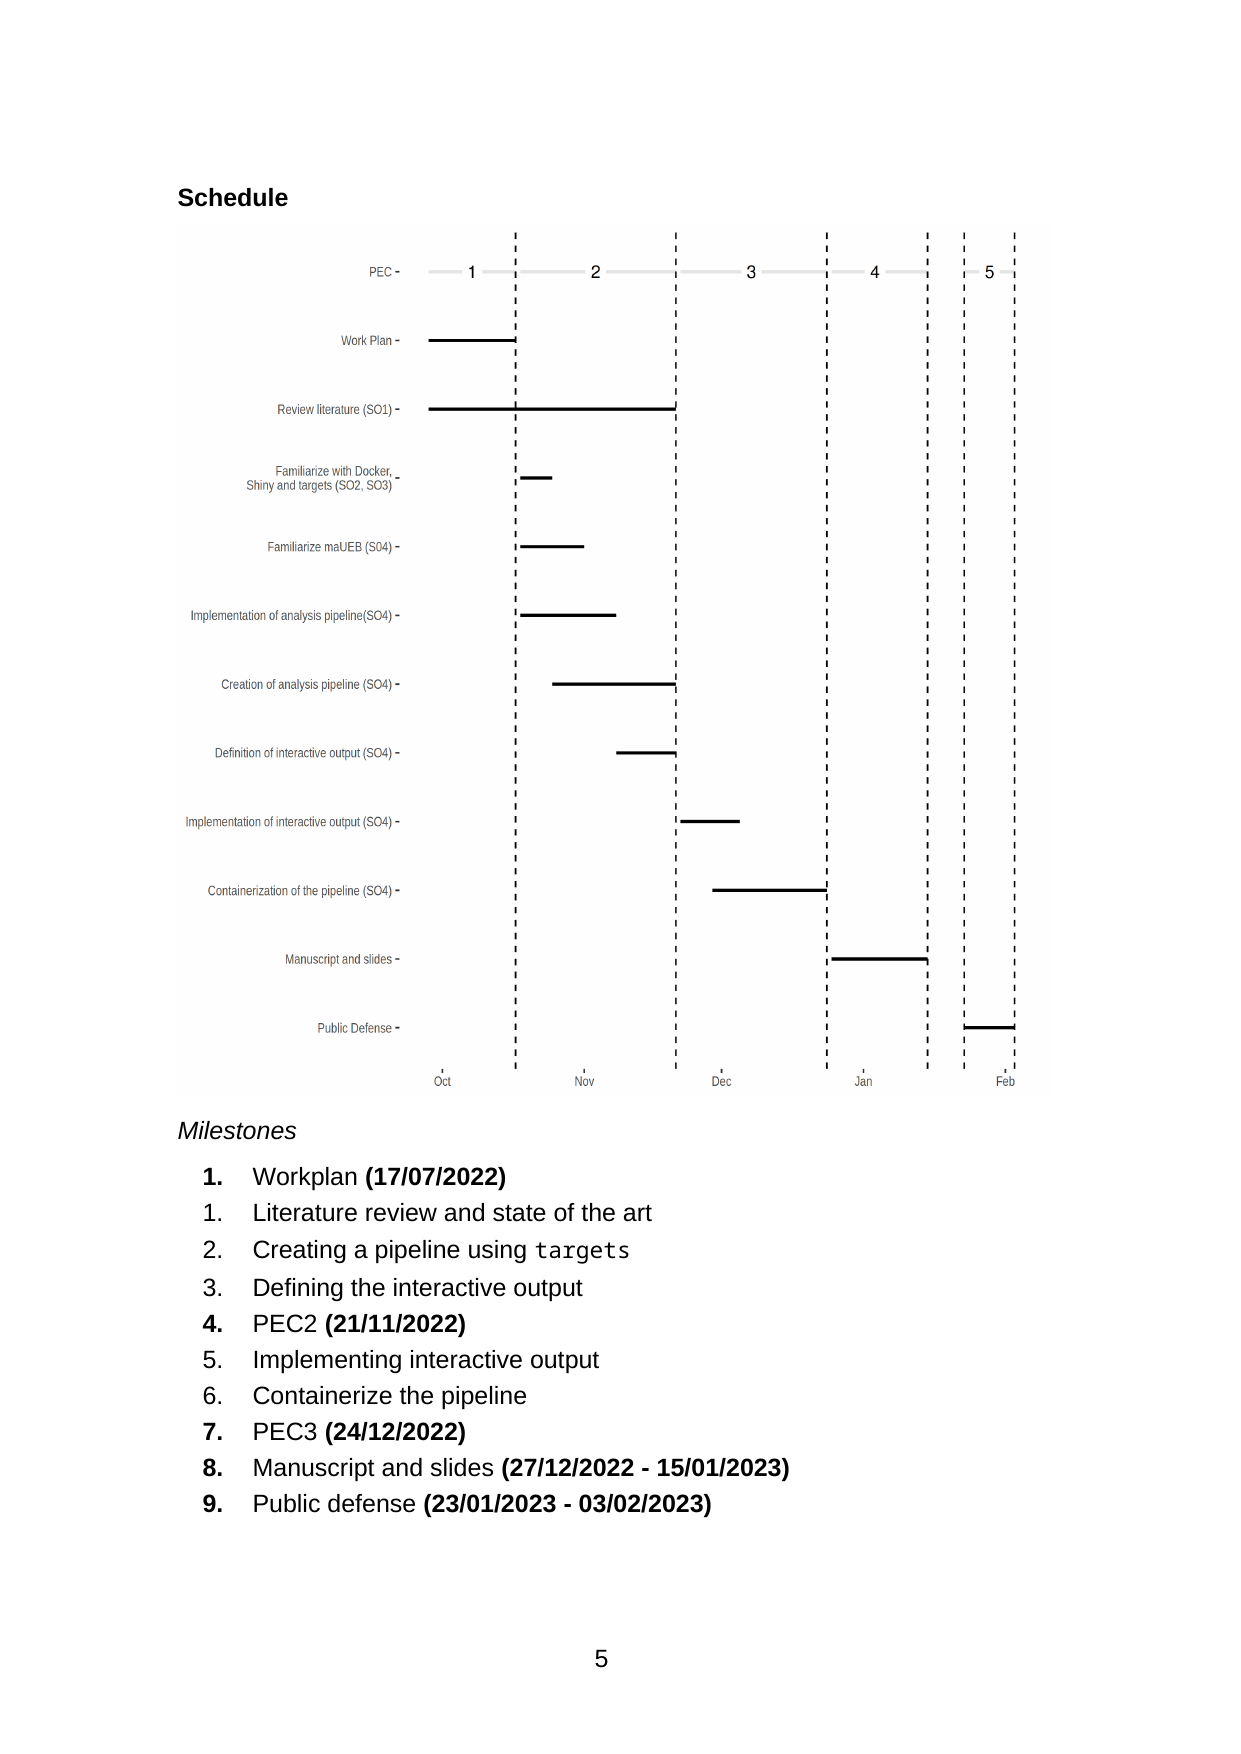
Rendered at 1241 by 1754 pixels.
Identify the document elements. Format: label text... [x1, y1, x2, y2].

list PEC2 (21/11/2022) [202, 1309, 1063, 1337]
list Defining the interactive output [202, 1273, 1063, 1301]
subtitle Schedule [177, 183, 1063, 212]
list Public defense (23/01/2023 - 03/02/2023) [202, 1489, 1063, 1518]
list Workplan (17/07/2022) [202, 1162, 1063, 1190]
subtitle Milestones [177, 1116, 1063, 1145]
list Implementing interactive output [202, 1345, 1063, 1373]
list Literature review and state of the art [202, 1198, 1063, 1226]
list Containerize the pipeline [202, 1381, 1063, 1409]
list Creating a pipeline using targets [202, 1234, 1063, 1265]
list PEC3 (24/12/2022) [202, 1417, 1063, 1446]
picture [177, 222, 1052, 1097]
list Manuscript and slides (27/12/2022 - 15/01/2023) [202, 1453, 1063, 1482]
